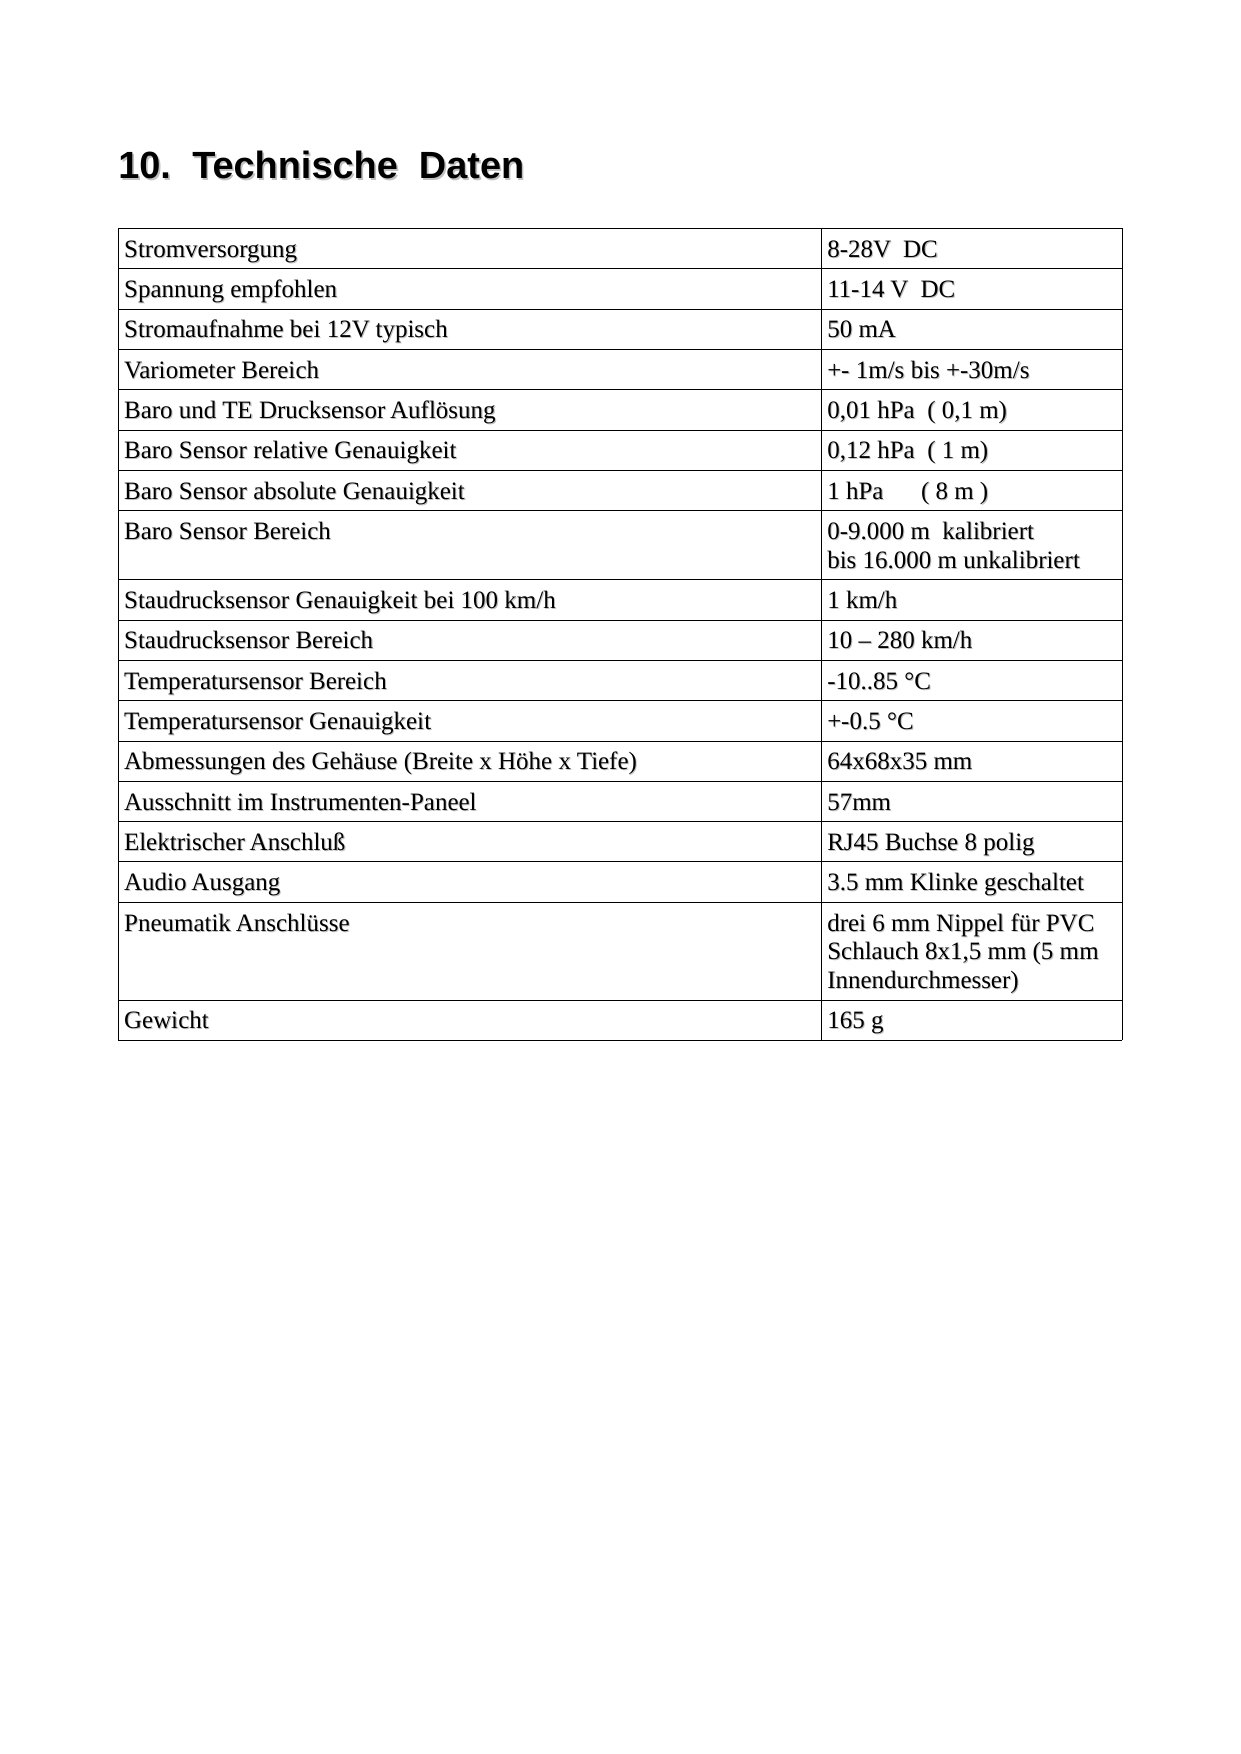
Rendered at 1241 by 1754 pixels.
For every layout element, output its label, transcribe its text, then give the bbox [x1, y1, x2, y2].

table_cell 165 g [822, 1001, 1122, 1040]
table_cell 57mm [822, 782, 1122, 821]
table_cell Staudrucksensor Genauigkeit bei 100 km/h [119, 580, 821, 619]
table_cell Baro Sensor relative Genauigkeit [119, 431, 821, 470]
table_cell -10..85 °C [822, 661, 1122, 700]
table_cell 11-14 V DC [822, 269, 1122, 309]
subtitle Technische Daten [118, 143, 1122, 187]
table_cell 64x68x35 mm [822, 742, 1122, 781]
table_cell RJ45 Buchse 8 polig [822, 822, 1122, 861]
table_cell Ausschnitt im Instrumenten-Paneel [119, 782, 821, 821]
table_cell Baro Sensor absolute Genauigkeit [119, 471, 821, 510]
table_cell Pneumatik Anschlüsse [119, 903, 821, 999]
table_cell 50 mA [822, 310, 1122, 349]
table_cell Staudrucksensor Bereich [119, 621, 821, 660]
table_cell 1 km/h [822, 580, 1122, 619]
table_cell +- 1m/s bis +-30m/s [822, 350, 1122, 389]
table_cell Audio Ausgang [119, 862, 821, 902]
table_cell 3.5 mm Klinke geschaltet [822, 862, 1122, 902]
table_cell Baro Sensor Bereich [119, 511, 821, 579]
table_cell drei 6 mm Nippel für PVC Schlauch 8x1,5 mm (5 mm Innendurchmesser) [822, 903, 1122, 999]
table_cell Variometer Bereich [119, 350, 821, 389]
table_cell 0,01 hPa ( 0,1 m) [822, 390, 1122, 429]
table_cell +-0.5 °C [822, 701, 1122, 741]
table_cell Elektrischer Anschluß [119, 822, 821, 861]
table_cell 1 hPa ( 8 m ) [822, 471, 1122, 510]
table_cell 10 – 280 km/h [822, 621, 1122, 660]
table_cell Gewicht [119, 1001, 821, 1040]
table_header Stromversorgung [119, 229, 821, 268]
table_cell 0,12 hPa ( 1 m) [822, 431, 1122, 470]
table_cell Baro und TE Drucksensor Auflösung [119, 390, 821, 429]
table_cell Stromaufnahme bei 12V typisch [119, 310, 821, 349]
table_cell Temperatursensor Genauigkeit [119, 701, 821, 741]
table_cell Temperatursensor Bereich [119, 661, 821, 700]
table_header 8-28V DC [822, 229, 1122, 268]
table_cell Abmessungen des Gehäuse (Breite x Höhe x Tiefe) [119, 742, 821, 781]
table_cell Spannung empfohlen [119, 269, 821, 309]
table_cell 0-9.000 m kalibriert bis 16.000 m unkalibriert [822, 511, 1122, 579]
